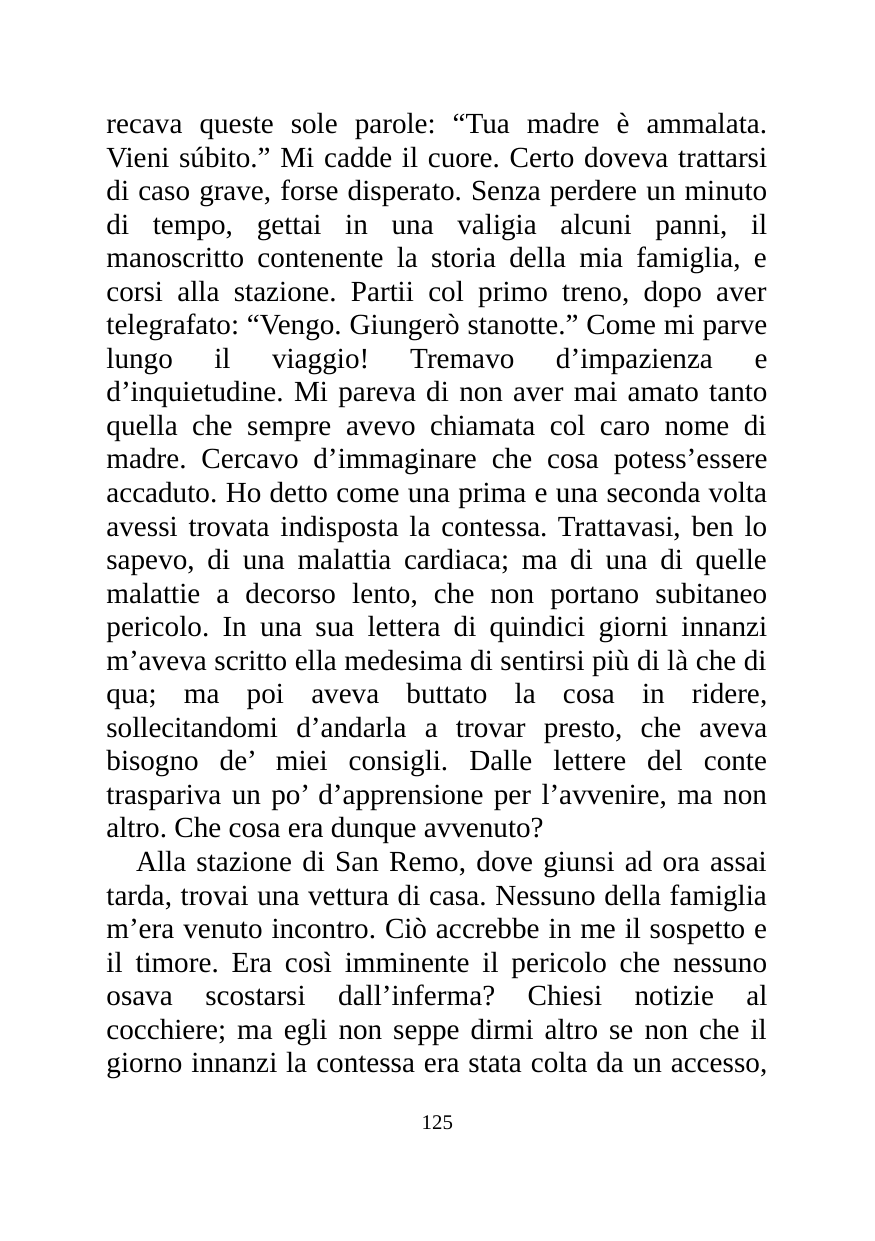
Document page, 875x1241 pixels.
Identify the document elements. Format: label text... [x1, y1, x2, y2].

text recava queste sole parole: “Tua madre è ammalata. Vieni súbito.” Mi cadde il cuore. Certo doveva trattarsi di caso grave, forse disperato. Senza perdere un minuto di tempo, gettai in una valigia alcuni panni, il manoscritto contenente la storia della mia famiglia, e corsi alla stazione. Partii col primo treno, dopo aver telegrafato: “Vengo. Giungerò stanotte.” Come mi parve lungo il viaggio! Tremavo d’impazienza e d’inquietudine. Mi pareva di non aver mai amato tanto quella che sempre avevo chiamata col caro nome di madre. Cercavo d’immaginare che cosa potess’essere accaduto. Ho detto come una prima e una seconda volta avessi trovata indisposta la contessa. Trattavasi, ben lo sapevo, di una malattia cardiaca; ma di una di quelle malattie a decorso lento, che non portano subitaneo pericolo. In una sua lettera di quindici giorni innanzi m’aveva scritto ella medesima di sentirsi più di là che di qua; ma poi aveva buttato la cosa in ridere, sollecitandomi d’andarla a trovar presto, che aveva bisogno de’ miei consigli. Dalle lettere del conte traspariva un po’ d’apprensione per l’avvenire, ma non altro. Che cosa era dunque avvenuto? [106, 106, 768, 844]
text Alla stazione di San Remo, dove giunsi ad ora assai tarda, trovai una vettura di casa. Nessuno della famiglia m’era venuto incontro. Ciò accrebbe in me il sospetto e il timore. Era così imminente il pericolo che nessuno osava scostarsi dall’inferma? Chiesi notizie al cocchiere; ma egli non seppe dirmi altro se non che il giorno innanzi la contessa era stata colta da un accesso, [106, 844, 768, 1079]
